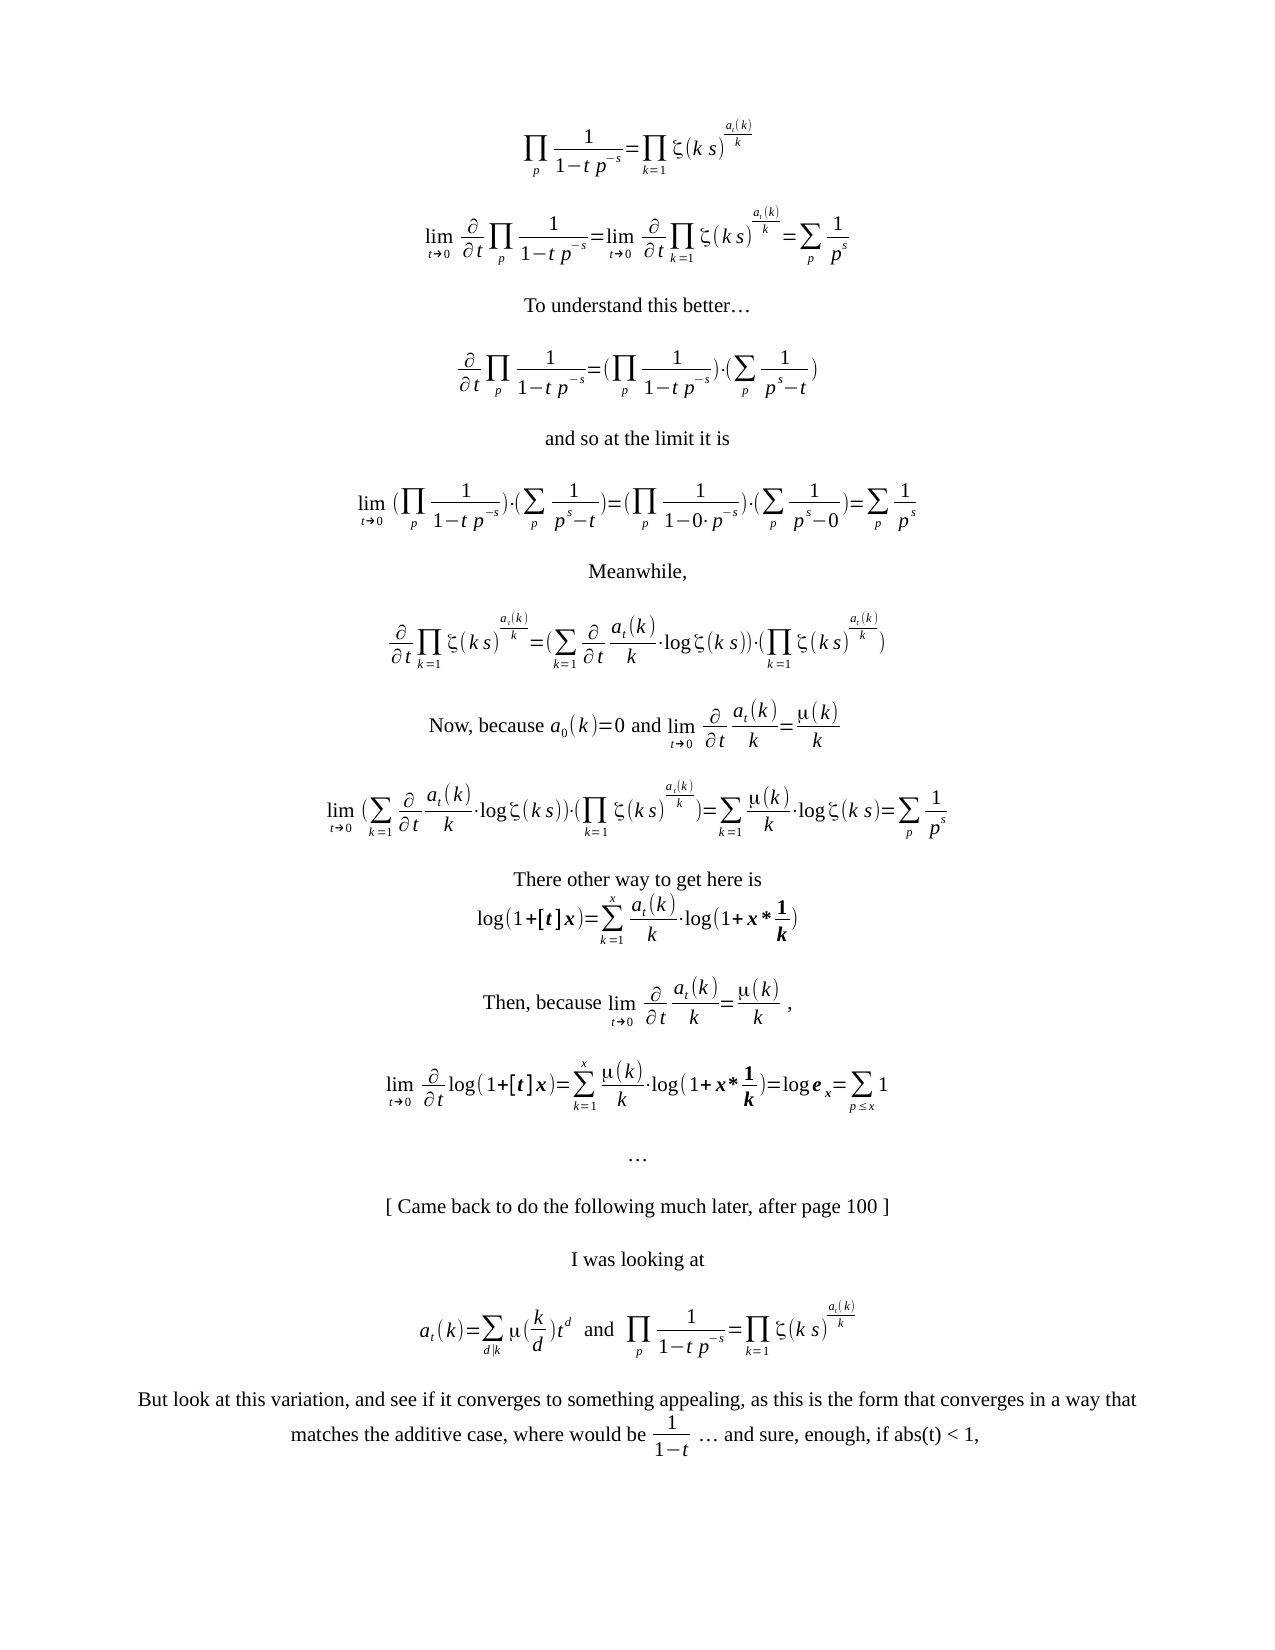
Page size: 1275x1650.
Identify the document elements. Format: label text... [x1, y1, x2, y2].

text Then, because, [118, 976, 1157, 1028]
text [ Came back to do the following much later, after page 100 ] [118, 1194, 1157, 1218]
text and so at the limit it is [118, 426, 1157, 450]
text There other way to get here is [118, 867, 1157, 891]
text Meanwhile, [118, 559, 1157, 583]
text and [118, 1299, 1157, 1358]
text I was looking at [118, 1246, 1157, 1271]
text To understand this better… [118, 293, 1157, 317]
text … [118, 1141, 1157, 1166]
text Now, becauseand [118, 699, 1157, 751]
text But look at this variation, and see if it converges to something appealing, as this is the form that converges in a way that matches the additive case, where would be… and sure, enough, if abs(t) < 1, [118, 1386, 1157, 1460]
